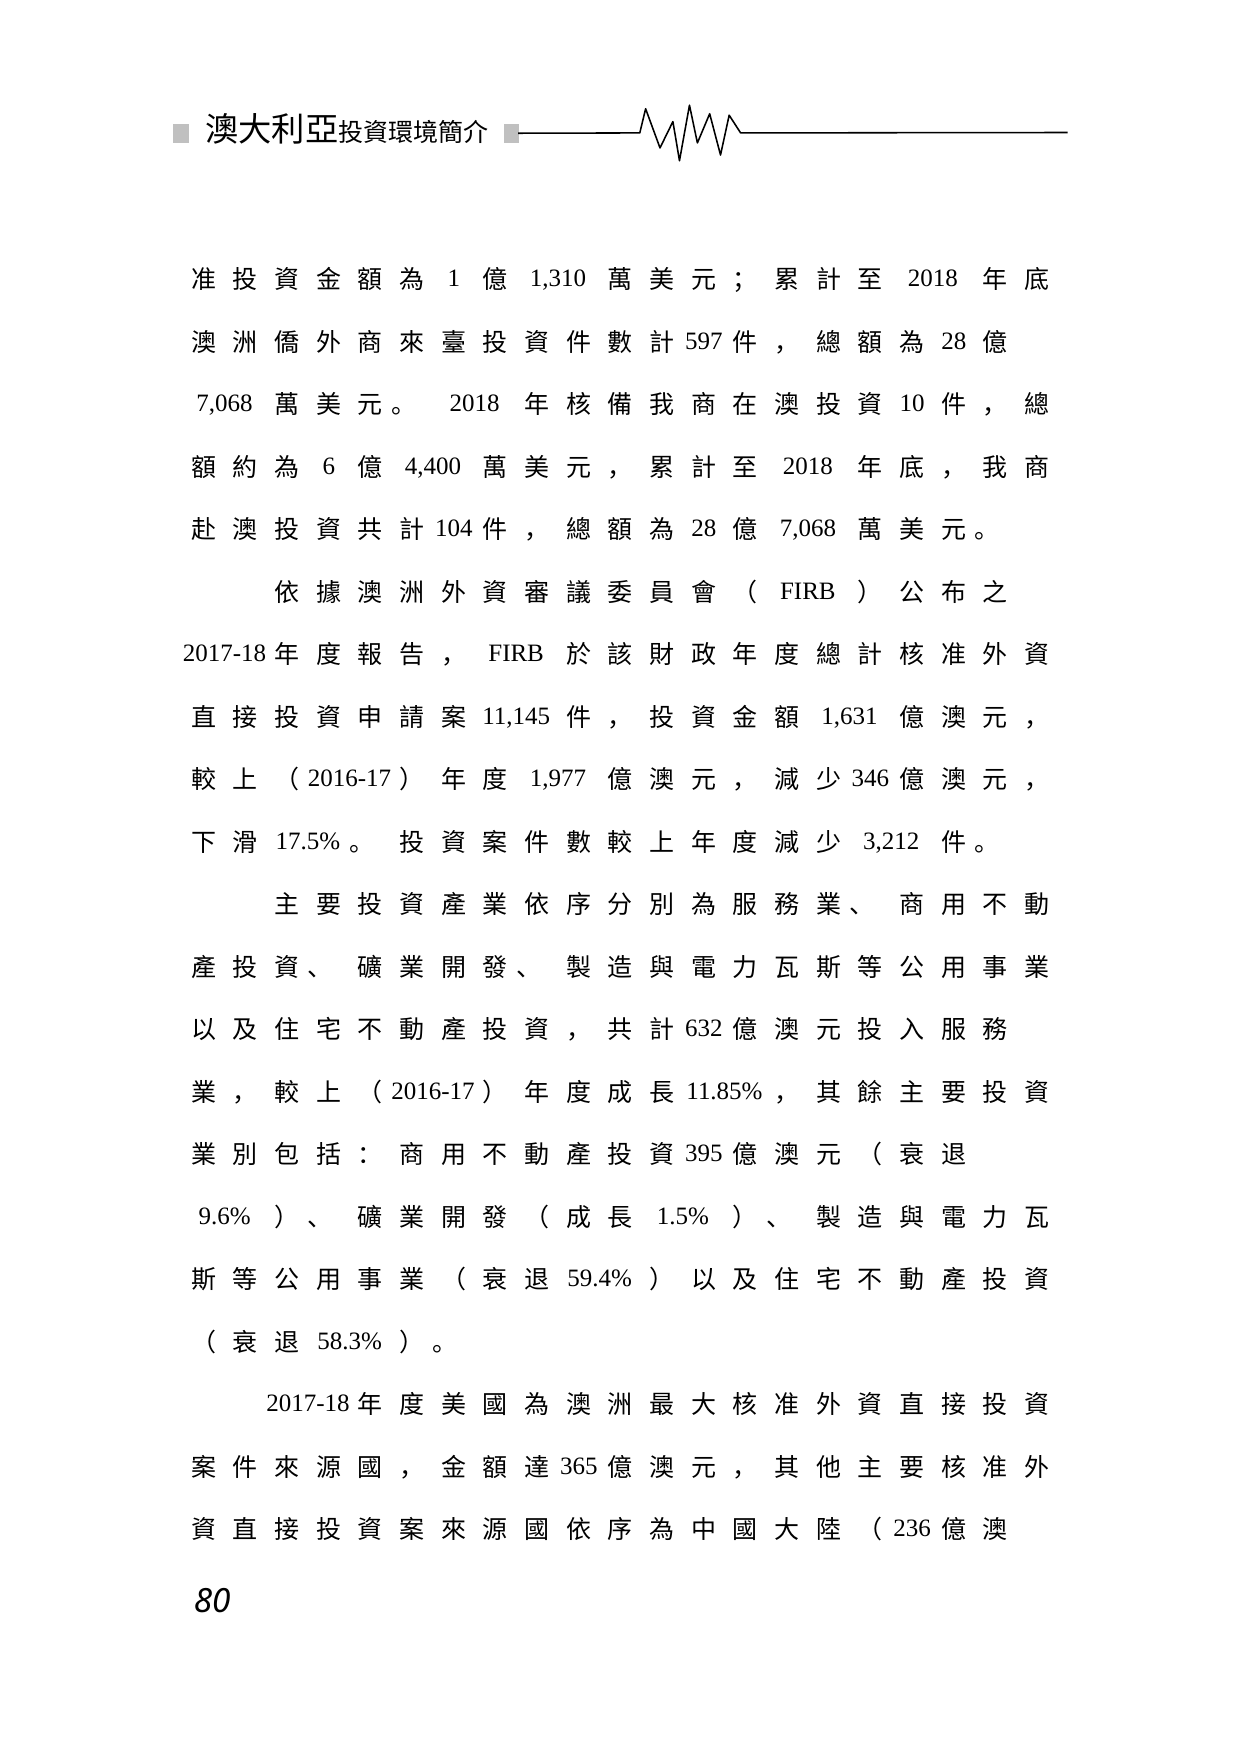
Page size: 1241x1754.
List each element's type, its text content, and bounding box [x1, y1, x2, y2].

text 2017-18年度美國為澳洲最大核准外資直接投資案件來源國，金額達365億澳元，其他主要核准外資直接投資案來源國依序為中國大陸（236億澳 [183, 1361, 1058, 1549]
text 准投資金額為1億1,310萬美元；累計至2018年底澳洲僑外商來臺投資件數計597件，總額為28億7,068萬美元。2018年核備我商在澳投資10件，總額約為6億4,400萬美元，累計至2018年底，我商赴澳投資共計104件，總額為28億7,068萬美元。 [183, 236, 1058, 549]
text 依據澳洲外資審議委員會（FIRB）公布之2017-18年度報告，FIRB於該財政年度總計核准外資直接投資申請案11,145件，投資金額1,631億澳元，較上（2016-17）年度1,977億澳元，減少346億澳元，下滑17.5%。投資案件數較上年度減少3,212件。 [183, 549, 1058, 861]
text 主要投資產業依序分別為服務業、商用不動產投資、礦業開發、製造與電力瓦斯等公用事業以及住宅不動產投資，共計632億澳元投入服務業，較上（2016-17）年度成長11.85%，其餘主要投資業別包括：商用不動產投資395億澳元（衰退9.6%）、礦業開發（成長1.5%）、製造與電力瓦斯等公用事業（衰退59.4%）以及住宅不動產投資（衰退58.3%）。 [183, 861, 1058, 1361]
